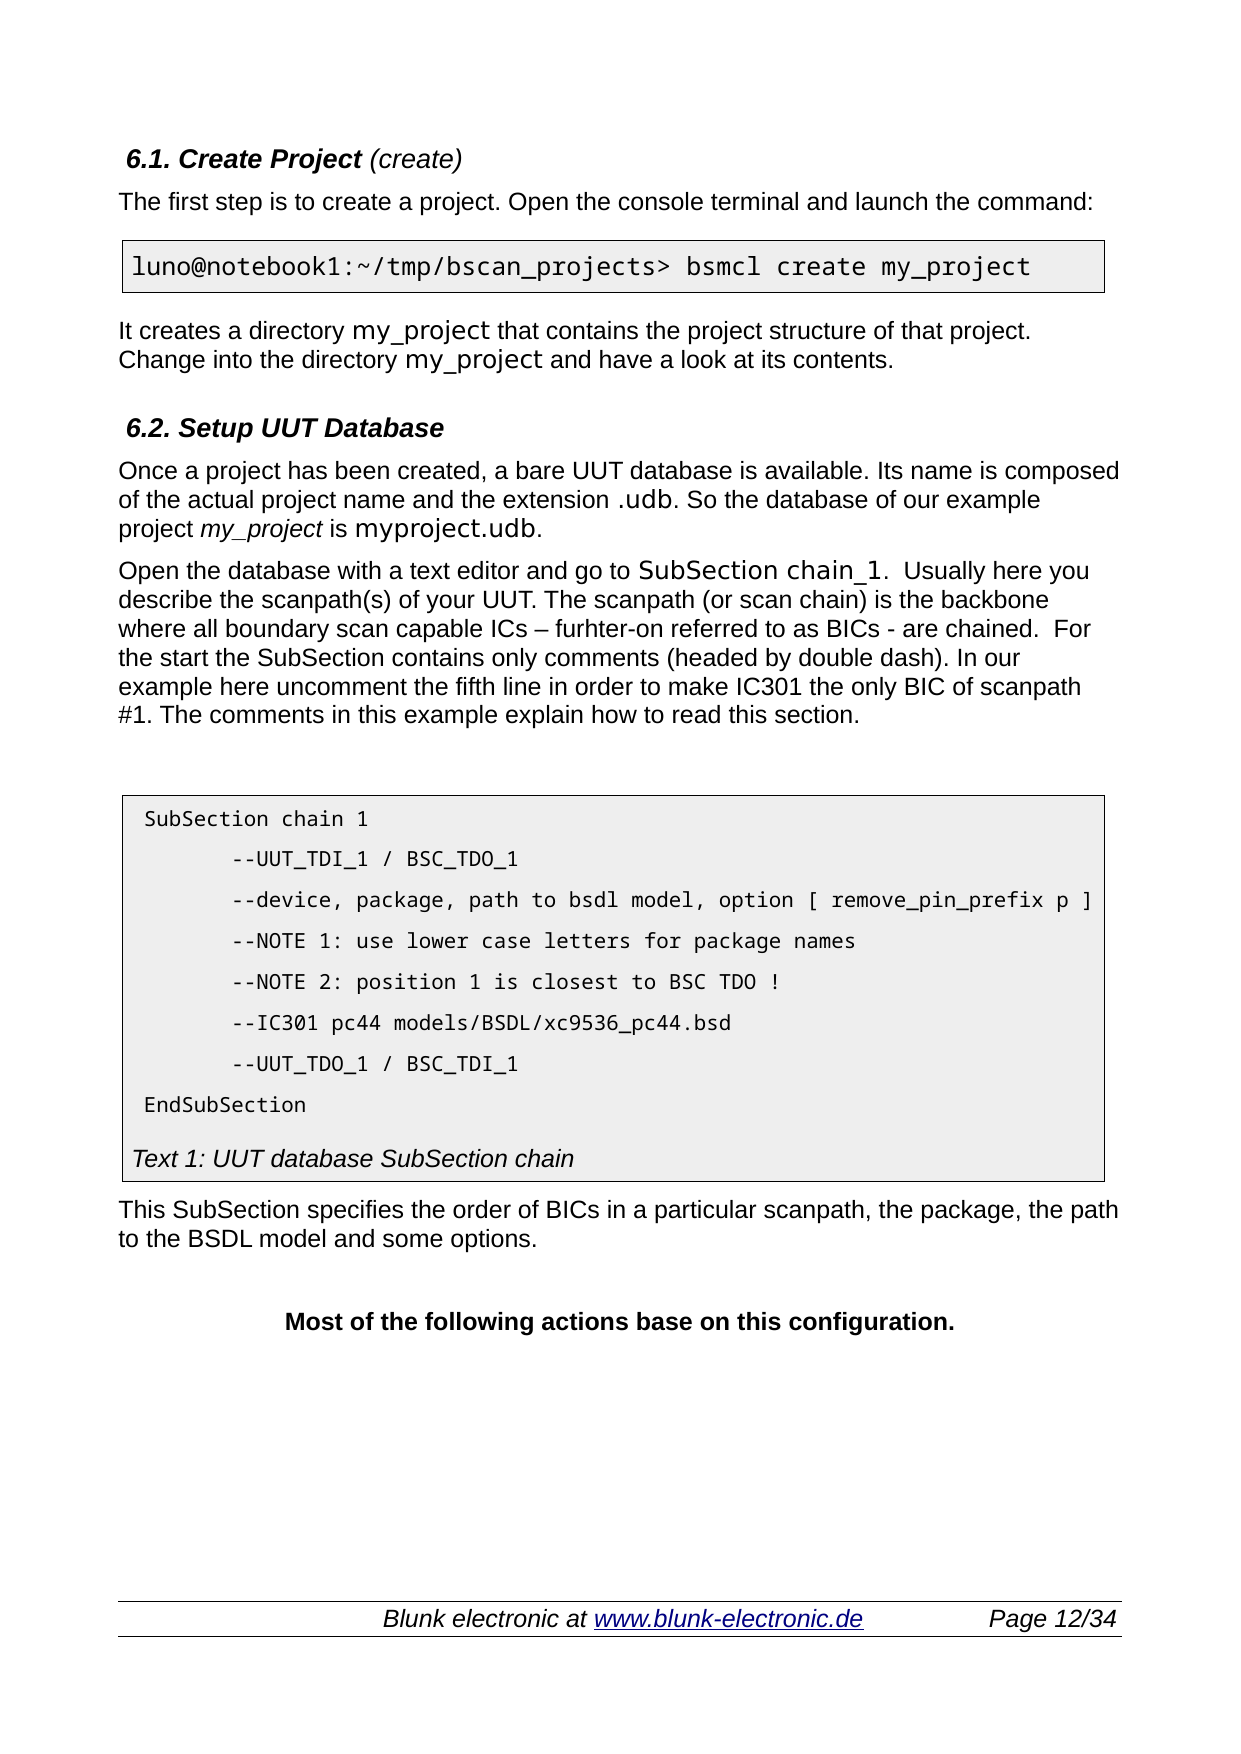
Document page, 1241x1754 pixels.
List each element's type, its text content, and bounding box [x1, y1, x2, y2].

text EndSubSection [131, 1090, 1096, 1119]
text luno@notebook1:~/tmp/bscan_projects> bsmcl create my_project [131, 249, 1096, 283]
text --IC301 pc44 models/BSDL/xc9536_pc44.bsd [131, 1008, 1096, 1037]
text SubSection chain 1 [131, 804, 1096, 832]
text Once a project has been created, a bare UUT database is available. Its name is composed of the actual project name and the extension .udb. So the database of our example project my_project is myproject.udb. [118, 456, 1122, 543]
text --device, package, path to bsdl model, option [ remove_pin_prefix p ] [131, 886, 1096, 914]
text It creates a directory my_project that contains the project structure of that project. Change into the directory my_project and have a look at its contents. [118, 316, 1122, 375]
text --UUT_TDO_1 / BSC_TDI_1 [131, 1049, 1096, 1078]
text Open the database with a text editor and go to SubSection chain_1. Usually here you describe the scanpath(s) of your UUT. The scanpath (or scan chain) is the backbone where all boundary scan capable ICs – furhter-on referred to as BICs - are chained. For the start the SubSection contains only comments (headed by double dash). In our example here uncomment the fifth line in order to make IC301 the only BIC of scanpath #1. The comments in this example explain how to read this section. [118, 556, 1122, 729]
text This SubSection specifies the order of BICs in a particular scanpath, the package, the path to the BSDL model and some options. [118, 1195, 1122, 1253]
text Most of the following actions base on this configuration. [118, 1307, 1122, 1335]
subtitle Setup UUT Database [118, 412, 1122, 443]
text --NOTE 1: use lower case letters for package names [131, 926, 1096, 955]
text --NOTE 2: position 1 is closest to BSC TDO ! [131, 967, 1096, 996]
text --UUT_TDI_1 / BSC_TDO_1 [131, 844, 1096, 873]
text Text 1: UUT database SubSection chain [131, 1144, 1096, 1172]
subtitle Create Project (create) [118, 143, 1122, 174]
text The first step is to create a project. Open the console terminal and launch the command: [118, 187, 1122, 216]
